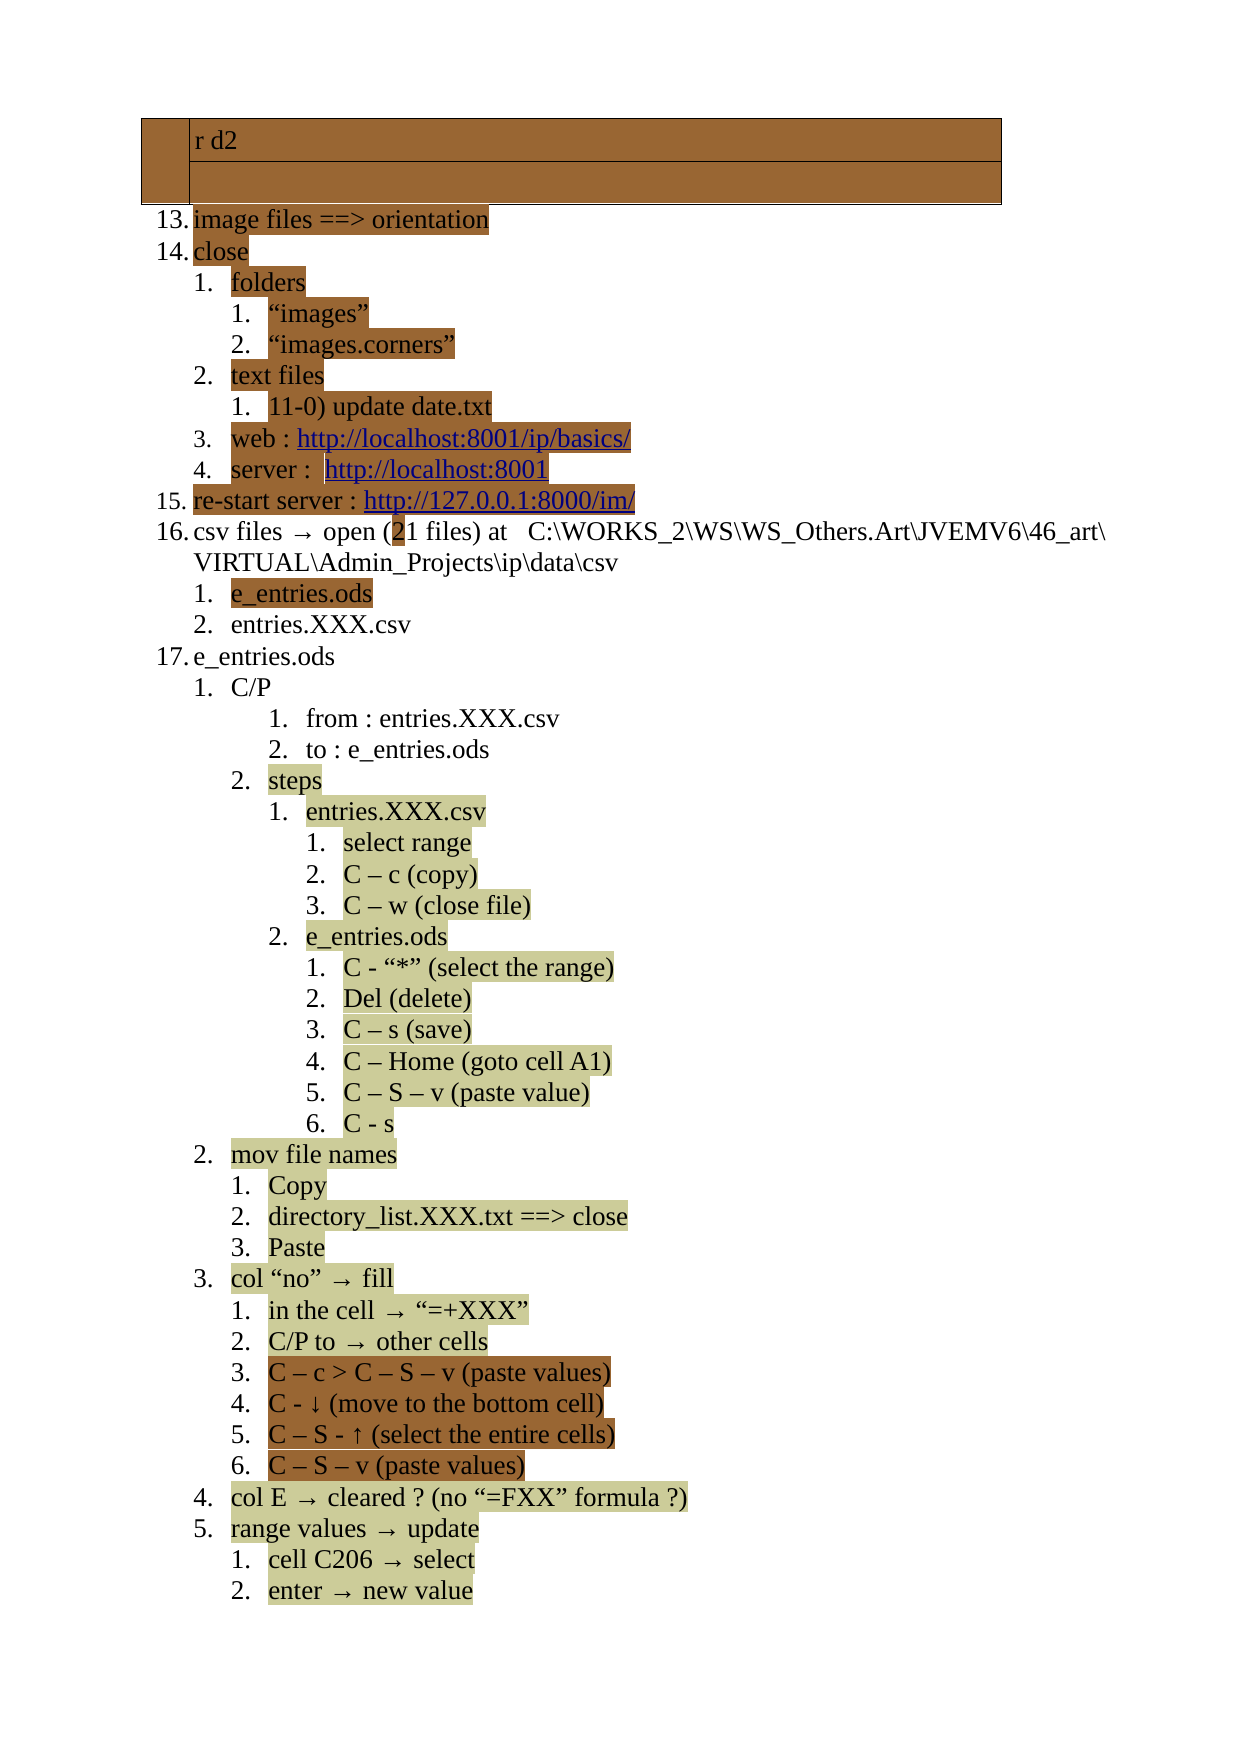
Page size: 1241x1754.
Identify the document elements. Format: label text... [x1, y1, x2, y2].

list select range [306, 827, 1122, 858]
list Paste [231, 1231, 1122, 1263]
list col “no” → fill [193, 1263, 1122, 1294]
list C - ↓ (move to the bottom cell) [231, 1387, 1122, 1418]
list C – S - ↑ (select the entire cells) [231, 1418, 1122, 1449]
table_cell r d2 [190, 119, 1001, 161]
list e_entries.ods [156, 640, 1122, 671]
list mov file names [193, 1138, 1122, 1169]
list folders [193, 266, 1122, 297]
list C/P to → other cells [231, 1325, 1122, 1356]
list C – c (copy) [306, 858, 1122, 889]
list e_entries.ods [193, 577, 1122, 608]
list C - s [306, 1107, 1122, 1138]
list range values → update [193, 1512, 1122, 1543]
list C – c > C – S – v (paste values) [231, 1356, 1122, 1387]
list re-start server : http://127.0.0.1:8000/im/ [156, 484, 1122, 515]
list entries.XXX.csv [193, 608, 1122, 640]
list col E → cleared ? (no “=FXX” formula ?) [193, 1481, 1122, 1512]
list text files [193, 359, 1122, 391]
list to : e_entries.ods [268, 733, 1122, 764]
list C – S – v (paste value) [306, 1076, 1122, 1107]
list C/P [193, 671, 1122, 702]
list web : http://localhost:8001/ip/basics/ [193, 422, 1122, 453]
list close [156, 235, 1122, 266]
list “images.corners” [231, 328, 1122, 359]
list C – Home (goto cell A1) [306, 1044, 1122, 1076]
list steps [231, 764, 1122, 795]
list C – s (save) [306, 1013, 1122, 1044]
list from : entries.XXX.csv [268, 702, 1122, 733]
list 11-0) update date.txt [231, 391, 1122, 422]
list Del (delete) [306, 982, 1122, 1013]
list C – S – v (paste values) [231, 1449, 1122, 1481]
list cell C206 → select [231, 1543, 1122, 1574]
table_cell [142, 119, 189, 203]
list entries.XXX.csv [268, 795, 1122, 827]
list “images” [231, 297, 1122, 328]
list in the cell → “=+XXX” [231, 1294, 1122, 1325]
list directory_list.XXX.txt ==> close [231, 1200, 1122, 1231]
list C – w (close file) [306, 889, 1122, 920]
list C - “*” (select the range) [306, 951, 1122, 982]
list e_entries.ods [268, 920, 1122, 951]
table_cell [190, 162, 1001, 203]
list enter → new value [231, 1574, 1122, 1605]
list Copy [231, 1169, 1122, 1200]
list server : http://localhost:8001 [193, 453, 1122, 484]
list image files ==> orientation [156, 204, 1122, 235]
list csv files → open (21 files) at C:\WORKS_2\WS\WS_Others.Art\JVEMV6\46_art\VIRTUAL\Admin_Projects\ip\data\csv [156, 515, 1122, 577]
